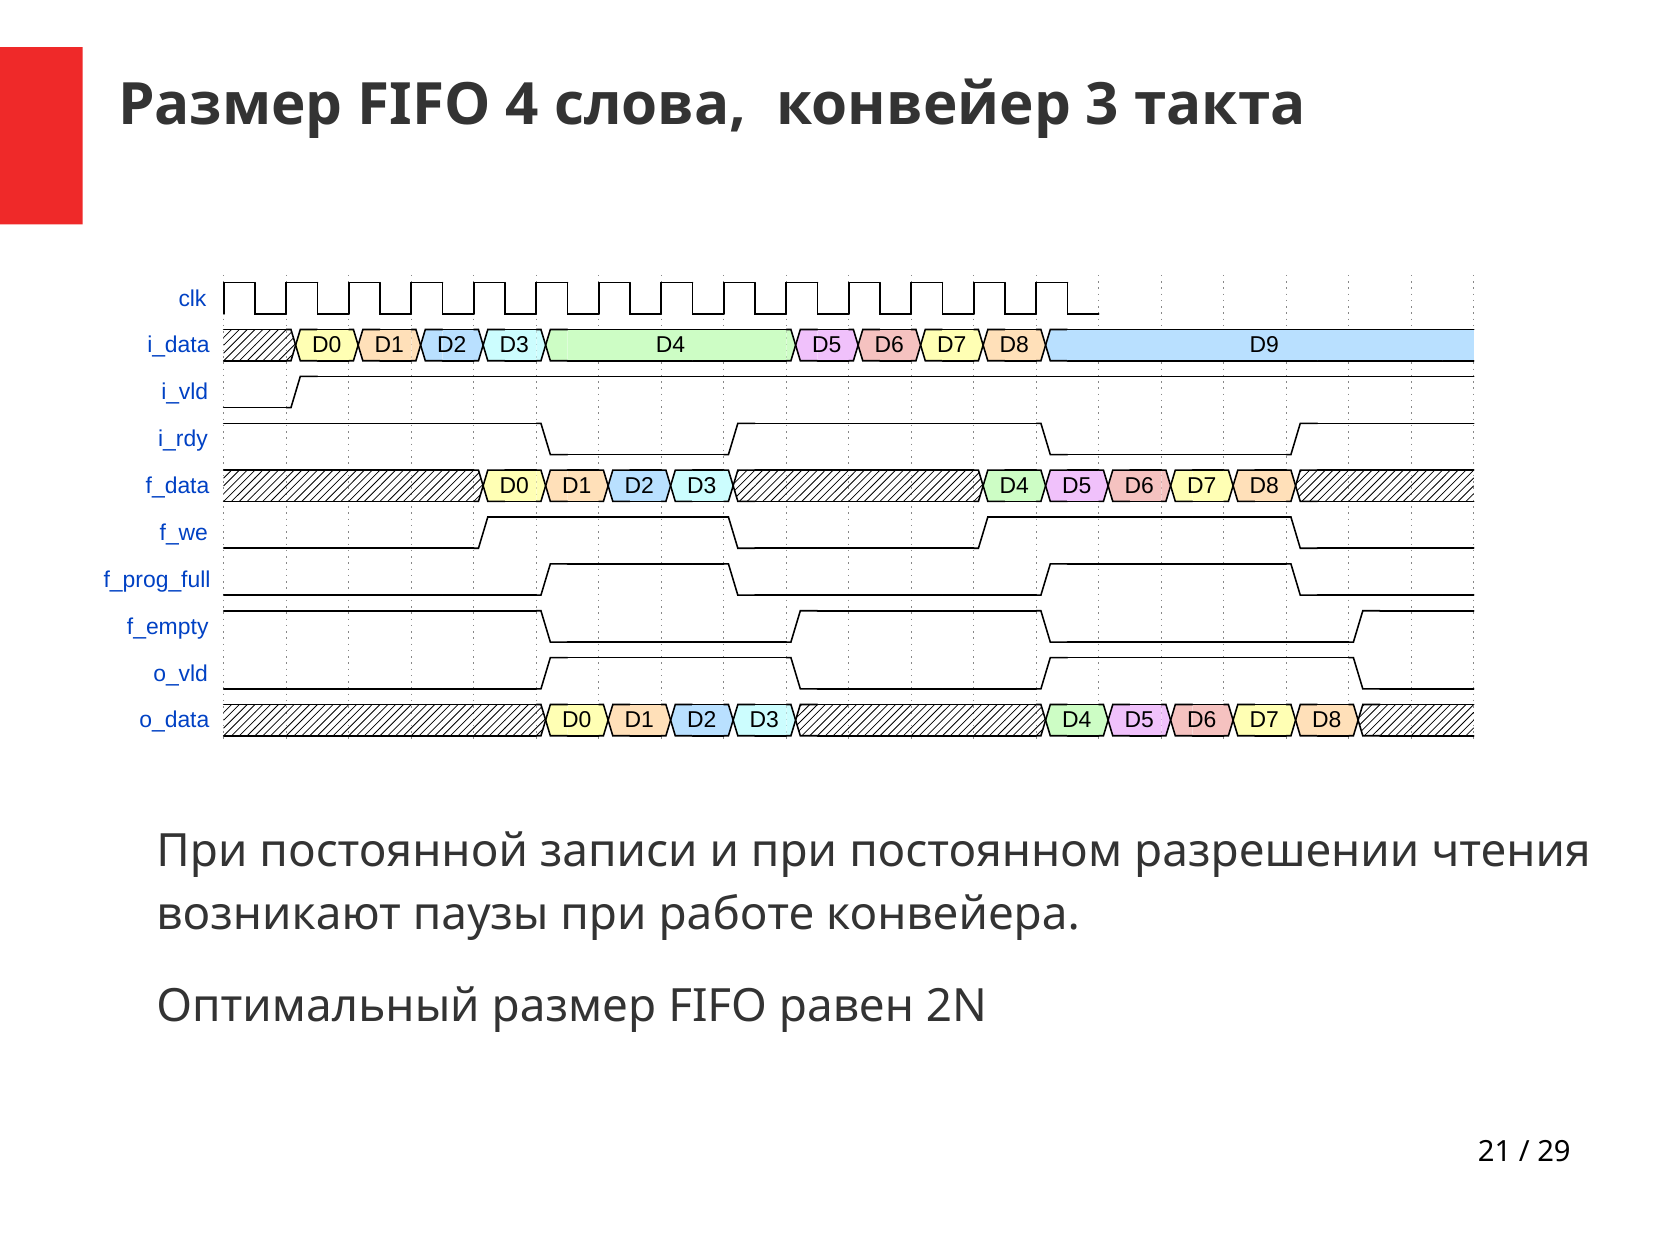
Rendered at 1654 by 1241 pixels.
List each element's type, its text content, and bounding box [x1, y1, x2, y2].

picture [66, 274, 1505, 743]
list При постоянной записи и при постоянном разрешении чтения возникают паузы при работе конвейера. Оптимальный размер FIFO равен 2N [85, 817, 1598, 1137]
title Размер FIFO 4 слова, конвейер 3 такта [118, 49, 1571, 154]
